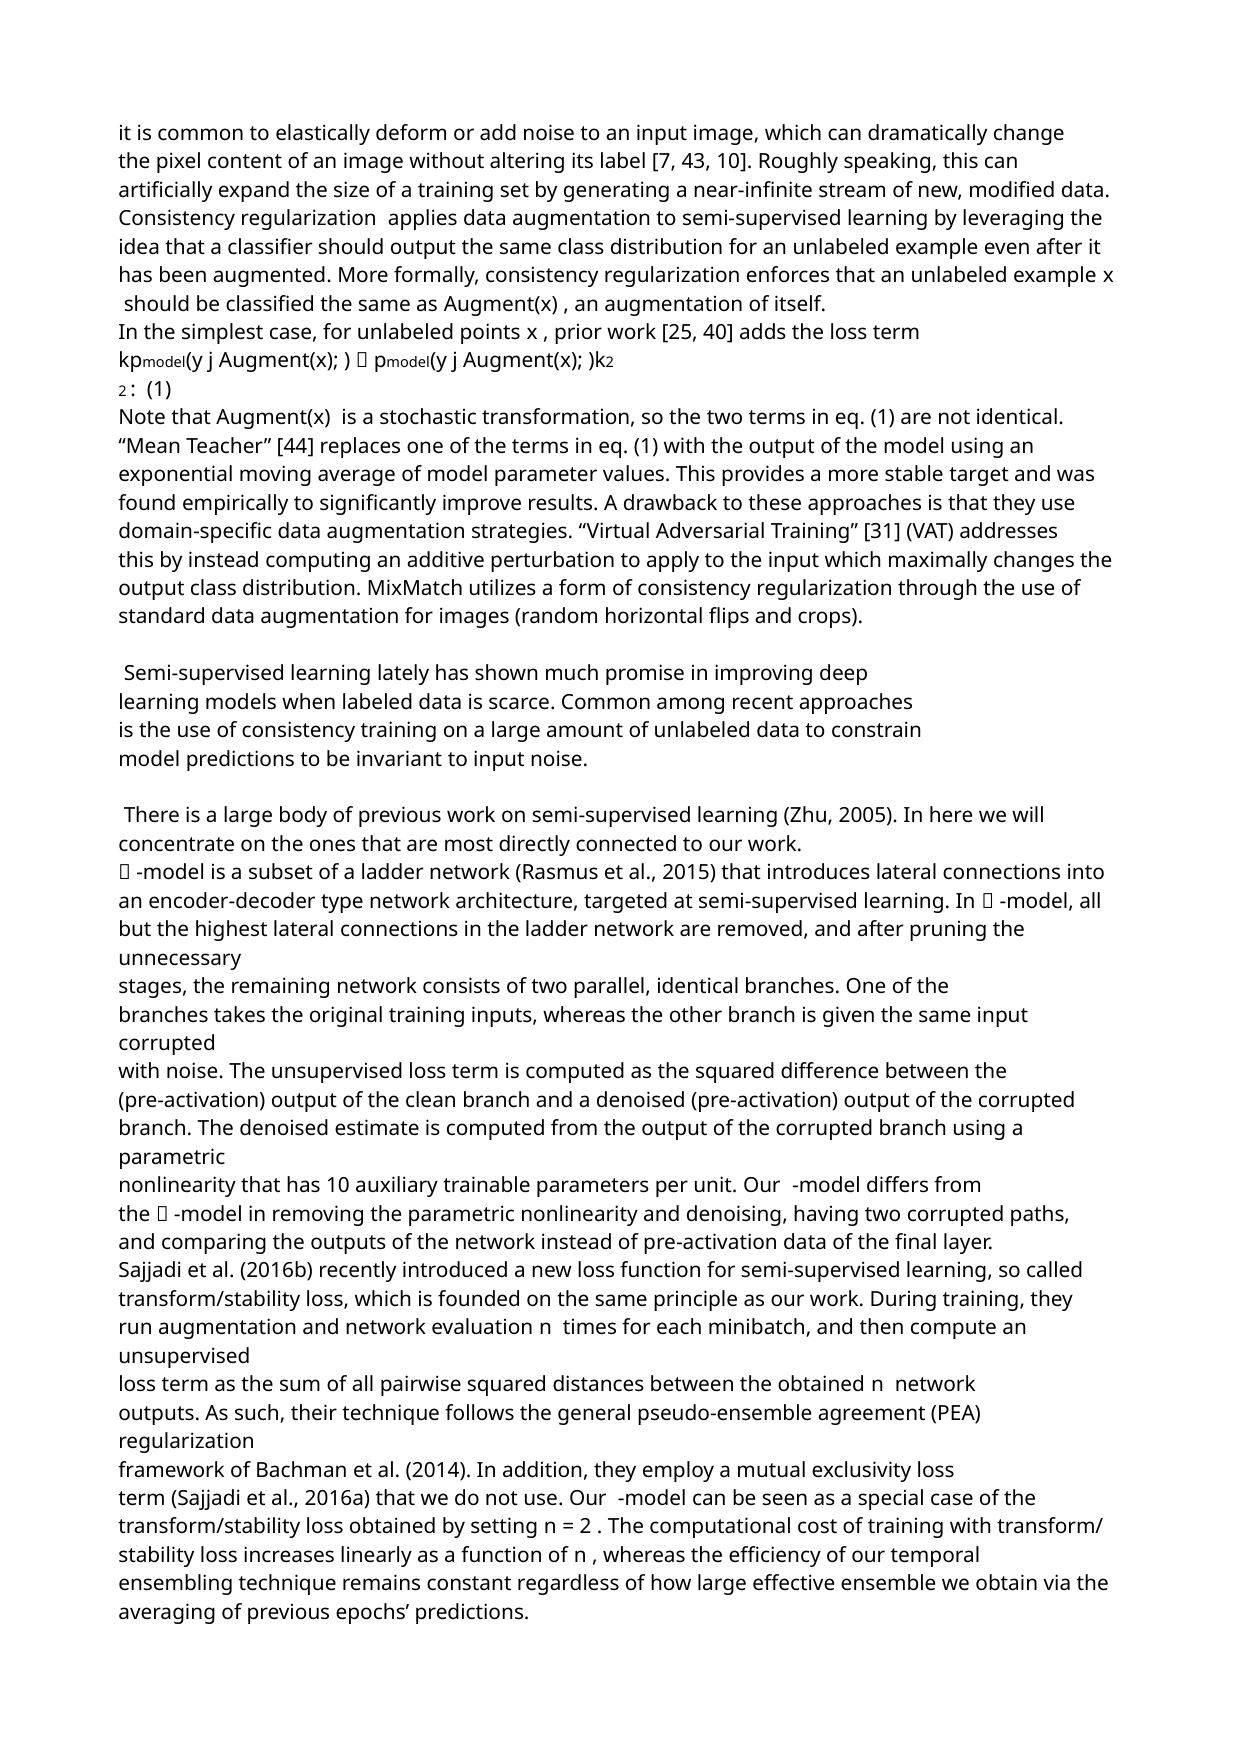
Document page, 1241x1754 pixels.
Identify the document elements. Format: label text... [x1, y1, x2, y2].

text stages, the remaining network consists of two parallel, identical branches. One of the [118, 971, 1122, 1000]
text learning models when labeled data is scarce. Common among recent approaches [118, 687, 1122, 715]
text found empirically to significantly improve results. A drawback to these approaches is that they use [118, 488, 1122, 516]
text branch. The denoised estimate is computed from the output of the corrupted branch using a parametric [118, 1113, 1122, 1170]
text kpmodel(y j Augment(x); ) 􀀀 pmodel(y j Augment(x); )k2 [118, 346, 1122, 374]
text domain-specific data augmentation strategies. “Virtual Adversarial Training” [31] (VAT) addresses [118, 516, 1122, 545]
text standard data augmentation for images (random horizontal flips and crops). [118, 602, 1122, 630]
text model predictions to be invariant to input noise. [118, 744, 1122, 772]
text and comparing the outputs of the network instead of pre-activation data of the final layer. [118, 1227, 1122, 1256]
text “Mean Teacher” [44] replaces one of the terms in eq. (1) with the output of the model using an [118, 431, 1122, 459]
text it is common to elastically deform or add noise to an input image, which can dramatically change [118, 118, 1122, 147]
text but the highest lateral connections in the ladder network are removed, and after pruning the unnecessary [118, 914, 1122, 971]
text Consistency regularization applies data augmentation to semi-supervised learning by leveraging the [118, 203, 1122, 232]
text Sajjadi et al. (2016b) recently introduced a new loss function for semi-supervised learning, so called [118, 1256, 1122, 1284]
text Semi-supervised learning lately has shown much promise in improving deep [118, 658, 1122, 687]
text outputs. As such, their technique follows the general pseudo-ensemble agreement (PEA) regularization [118, 1398, 1122, 1455]
text Note that Augment(x) is a stochastic transformation, so the two terms in eq. (1) are not identical. [118, 402, 1122, 431]
text artificially expand the size of a training set by generating a near-infinite stream of new, modified data. [118, 175, 1122, 203]
text There is a large body of previous work on semi-supervised learning (Zhu, 2005). In here we will [118, 801, 1122, 829]
text with noise. The unsupervised loss term is computed as the squared difference between the [118, 1057, 1122, 1085]
text the pixel content of an image without altering its label [7, 43, 10]. Roughly speaking, this can [118, 147, 1122, 175]
text 2 : (1) [118, 374, 1122, 402]
text ensembling technique remains constant regardless of how large effective ensemble we obtain via the [118, 1568, 1122, 1597]
text idea that a classifier should output the same class distribution for an unlabeled example even after it [118, 232, 1122, 260]
text this by instead computing an additive perturbation to apply to the input which maximally changes the [118, 545, 1122, 573]
text should be classified the same as Augment(x) , an augmentation of itself. [118, 289, 1122, 317]
text the 􀀀 -model in removing the parametric nonlinearity and denoising, having two corrupted paths, [118, 1199, 1122, 1227]
text has been augmented. More formally, consistency regularization enforces that an unlabeled example x [118, 260, 1122, 289]
text term (Sajjadi et al., 2016a) that we do not use. Our -model can be seen as a special case of the [118, 1483, 1122, 1512]
text run augmentation and network evaluation n times for each minibatch, and then compute an unsupervised [118, 1312, 1122, 1369]
text (pre-activation) output of the clean branch and a denoised (pre-activation) output of the corrupted [118, 1085, 1122, 1113]
text exponential moving average of model parameter values. This provides a more stable target and was [118, 459, 1122, 488]
text nonlinearity that has 10 auxiliary trainable parameters per unit. Our -model differs from [118, 1170, 1122, 1199]
text concentrate on the ones that are most directly connected to our work. [118, 829, 1122, 857]
text averaging of previous epochs’ predictions. [118, 1597, 1122, 1625]
text transform/stability loss, which is founded on the same principle as our work. During training, they [118, 1284, 1122, 1312]
text framework of Bachman et al. (2014). In addition, they employ a mutual exclusivity loss [118, 1455, 1122, 1483]
text an encoder-decoder type network architecture, targeted at semi-supervised learning. In 􀀀 -model, all [118, 886, 1122, 914]
text is the use of consistency training on a large amount of unlabeled data to constrain [118, 715, 1122, 744]
text In the simplest case, for unlabeled points x , prior work [25, 40] adds the loss term [118, 317, 1122, 346]
text loss term as the sum of all pairwise squared distances between the obtained n network [118, 1369, 1122, 1398]
text 􀀀 -model is a subset of a ladder network (Rasmus et al., 2015) that introduces lateral connections into [118, 857, 1122, 886]
text transform/stability loss obtained by setting n = 2 . The computational cost of training with transform/ [118, 1512, 1122, 1540]
text stability loss increases linearly as a function of n , whereas the efficiency of our temporal [118, 1540, 1122, 1568]
text output class distribution. MixMatch utilizes a form of consistency regularization through the use of [118, 573, 1122, 602]
text branches takes the original training inputs, whereas the other branch is given the same input corrupted [118, 1000, 1122, 1057]
